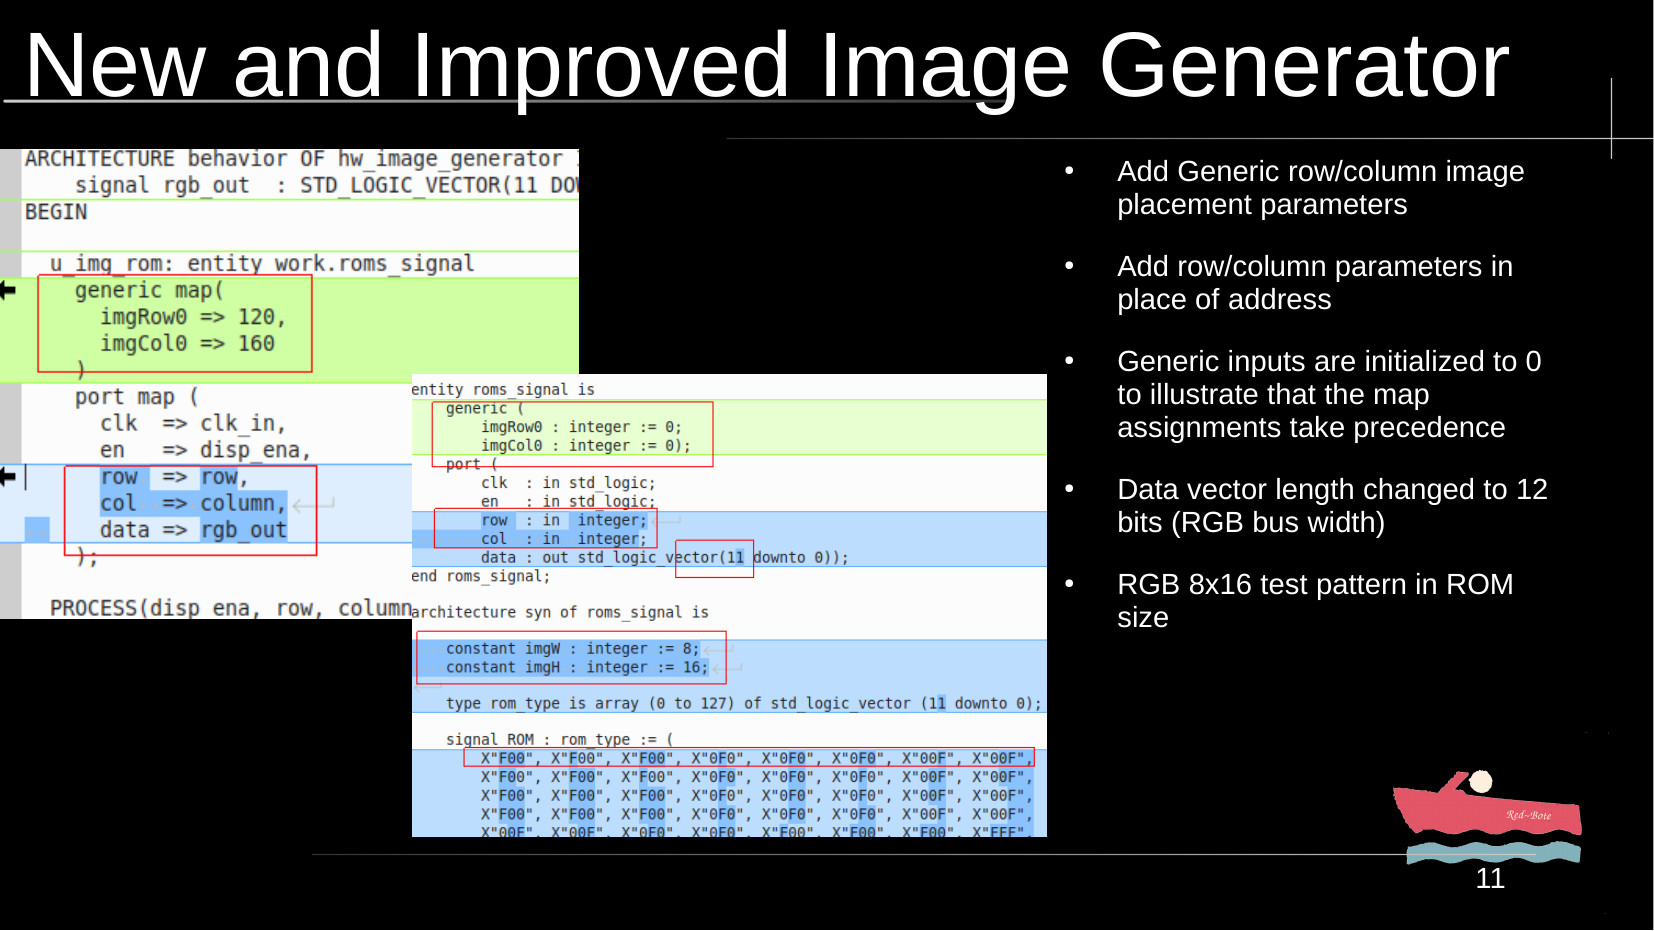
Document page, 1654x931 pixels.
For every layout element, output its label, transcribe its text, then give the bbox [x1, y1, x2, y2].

picture [1380, 732, 1615, 914]
list Add Generic row/column image placement parameters Add row/column parameters in place of address Generic inputs are initialized to 0 to illustrate that the map assignments take precedence Data vector length changed to 12 bits (RGB bus width) RGB 8x16 test pattern in ROM size [1046, 155, 1552, 751]
picture [0, 149, 1047, 838]
title New and Improved Image Generator [23, 11, 1589, 119]
